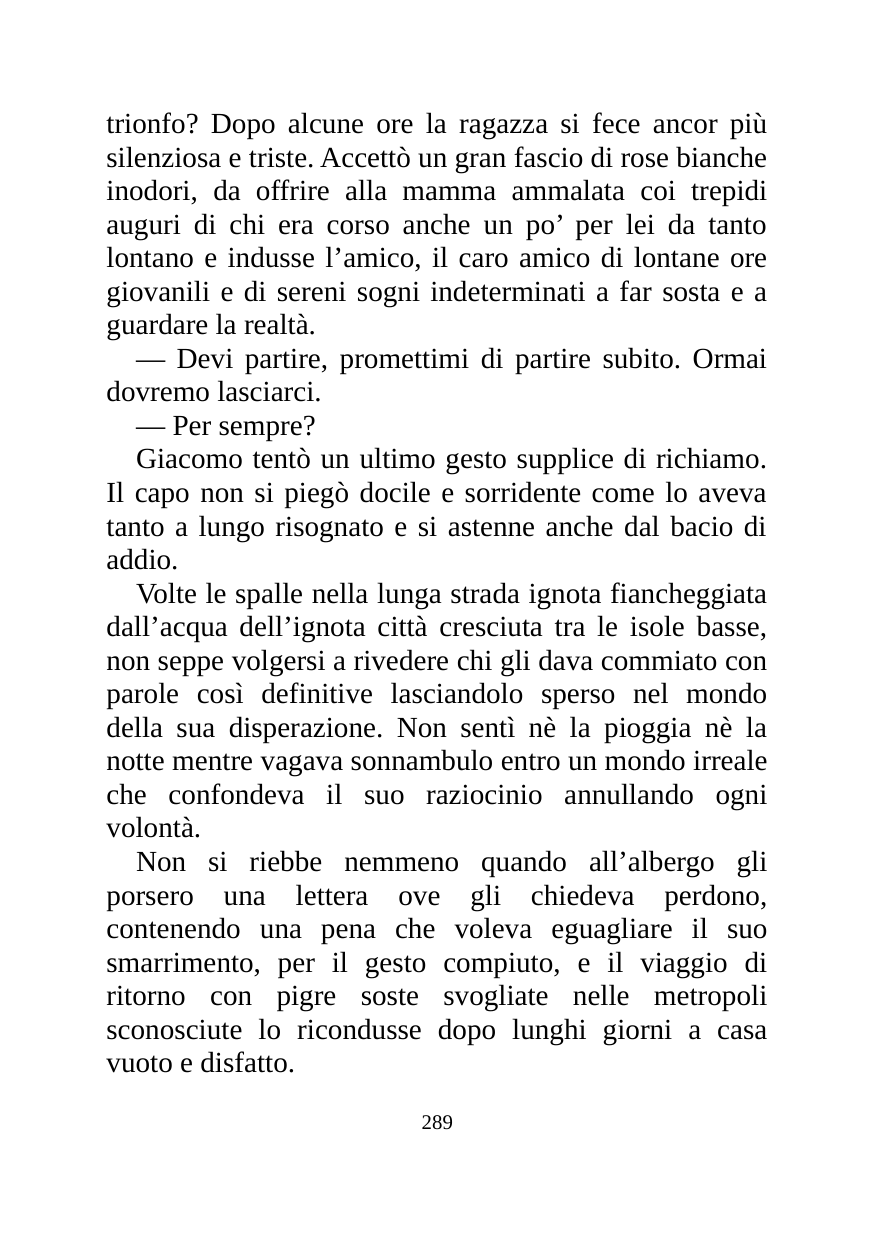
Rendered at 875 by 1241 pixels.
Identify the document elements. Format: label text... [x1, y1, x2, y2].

text — Per sempre? [106, 408, 768, 442]
text trionfo? Dopo alcune ore la ragazza si fece ancor più silenziosa e triste. Accettò un gran fascio di rose bianche inodori, da offrire alla mamma ammalata coi trepidi auguri di chi era corso anche un po’ per lei da tanto lontano e indusse l’amico, il caro amico di lontane ore giovanili e di sereni sogni indeterminati a far sosta e a guardare la realtà. [106, 106, 768, 341]
text — Devi partire, promettimi di partire subito. Ormai dovremo lasciarci. [106, 341, 768, 408]
text Giacomo tentò un ultimo gesto supplice di richiamo. Il capo non si piegò docile e sorridente come lo aveva tanto a lungo risognato e si astenne anche dal bacio di addio. [106, 442, 768, 576]
text Volte le spalle nella lunga strada ignota fiancheggiata dall’acqua dell’ignota città cresciuta tra le isole basse, non seppe volgersi a rivedere chi gli dava commiato con parole così definitive lasciandolo sperso nel mondo della sua disperazione. Non sentì nè la pioggia nè la notte mentre vagava sonnambulo entro un mondo irreale che confondeva il suo raziocinio annullando ogni volontà. [106, 576, 768, 844]
text Non si riebbe nemmeno quando all’albergo gli porsero una lettera ove gli chiedeva perdono, contenendo una pena che voleva eguagliare il suo smarrimento, per il gesto compiuto, e il viaggio di ritorno con pigre soste svogliate nelle metropoli sconosciute lo ricondusse dopo lunghi giorni a casa vuoto e disfatto. [106, 844, 768, 1079]
